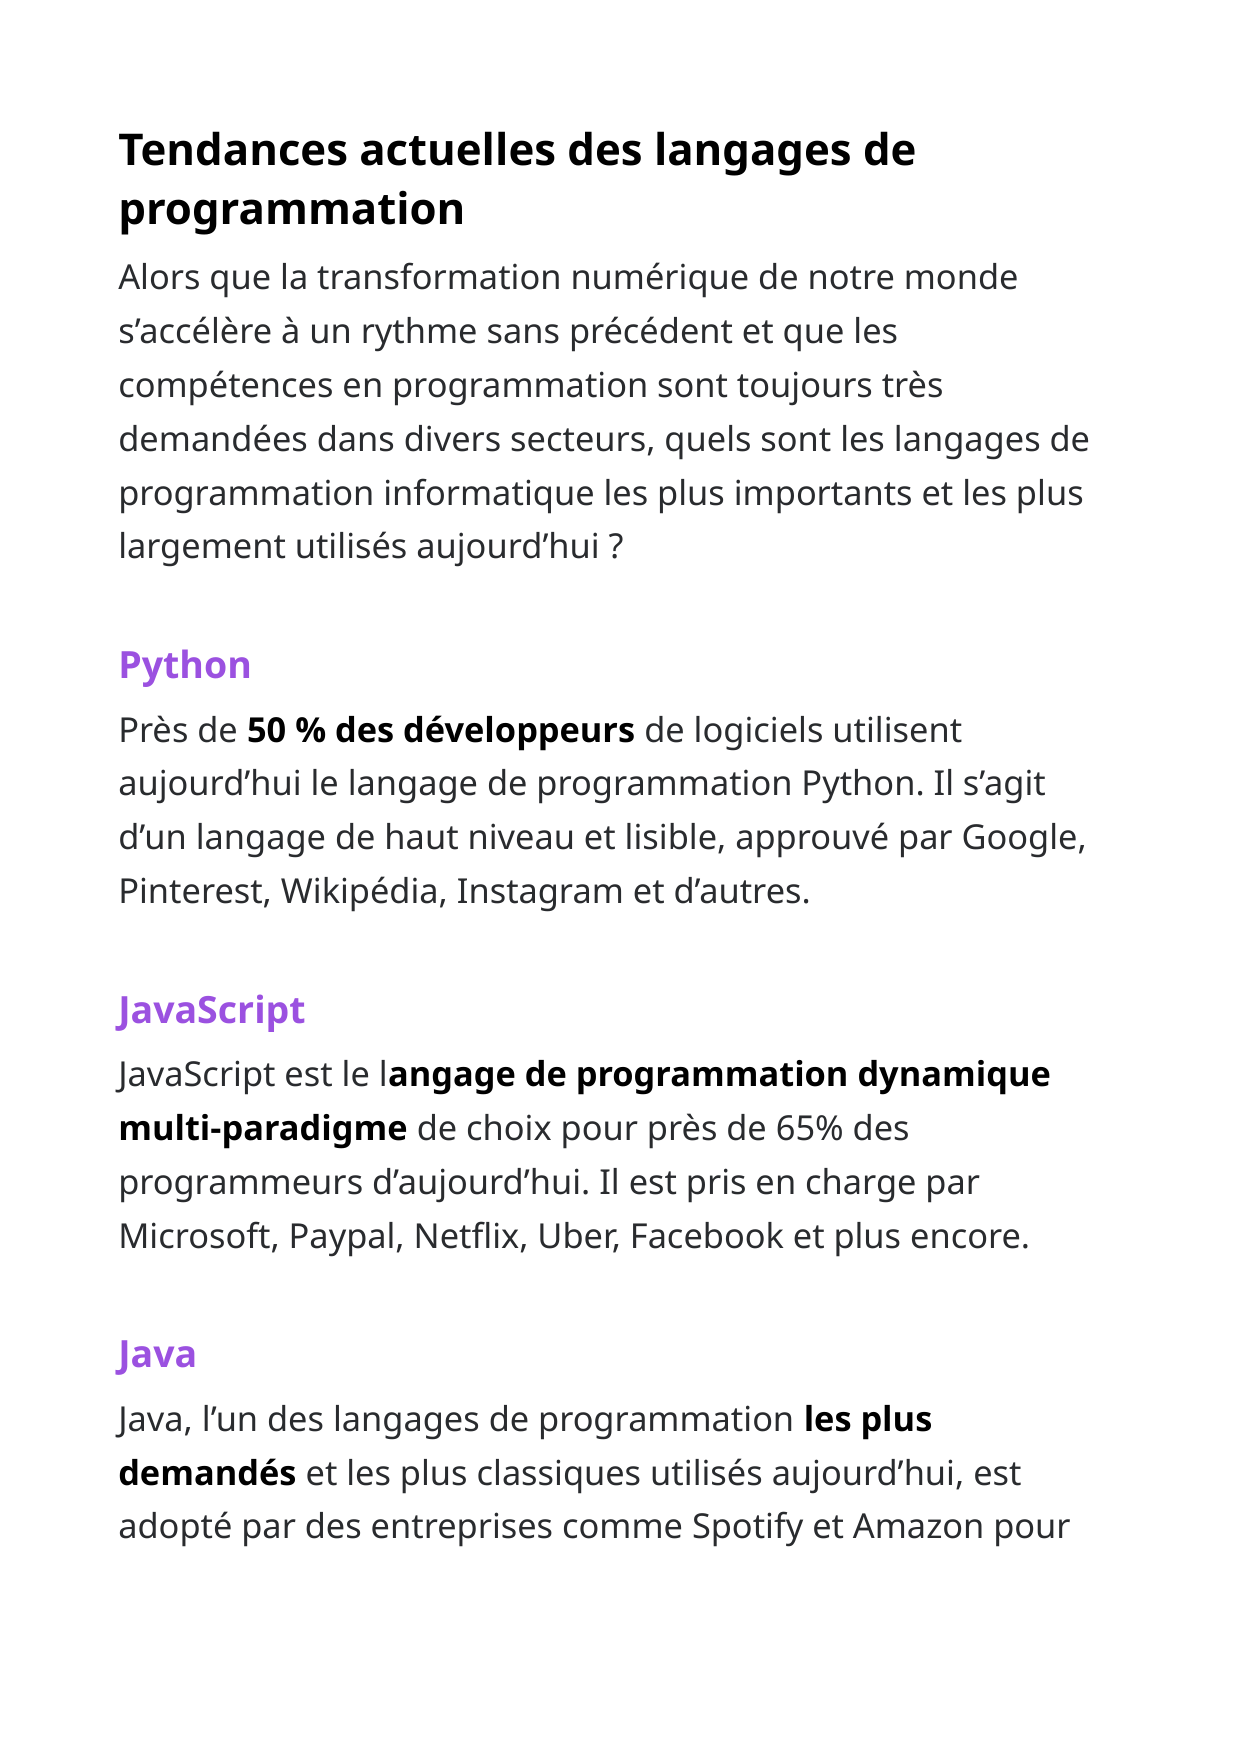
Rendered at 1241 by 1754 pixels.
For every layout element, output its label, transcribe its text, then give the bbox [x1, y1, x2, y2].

subtitle Tendances actuelles des langages de programmation [118, 118, 1122, 237]
text JavaScript est le langage de programmation dynamique multi-paradigme de choix pour près de 65% des programmeurs d’aujourd’hui. Il est pris en charge par Microsoft, Paypal, Netflix, Uber, Facebook et plus encore. [118, 1050, 1122, 1258]
subtitle JavaScript [118, 983, 1122, 1034]
text Près de 50 % des développeurs de logiciels utilisent aujourd’hui le langage de programmation Python. Il s’agit d’un langage de haut niveau et lisible, approuvé par Google, Pinterest, Wikipédia, Instagram et d’autres. [118, 705, 1122, 914]
subtitle Java [118, 1328, 1122, 1379]
text Alors que la transformation numérique de notre monde s’accélère à un rythme sans précédent et que les compétences en programmation sont toujours très demandées dans divers secteurs, quels sont les langages de programmation informatique les plus importants et les plus largement utilisés aujourd’hui ? [118, 253, 1122, 569]
text Java, l’un des langages de programmation les plus demandés et les plus classiques utilisés aujourd’hui, est adopté par des entreprises comme Spotify et Amazon pour [118, 1394, 1122, 1549]
subtitle Python [118, 638, 1122, 689]
